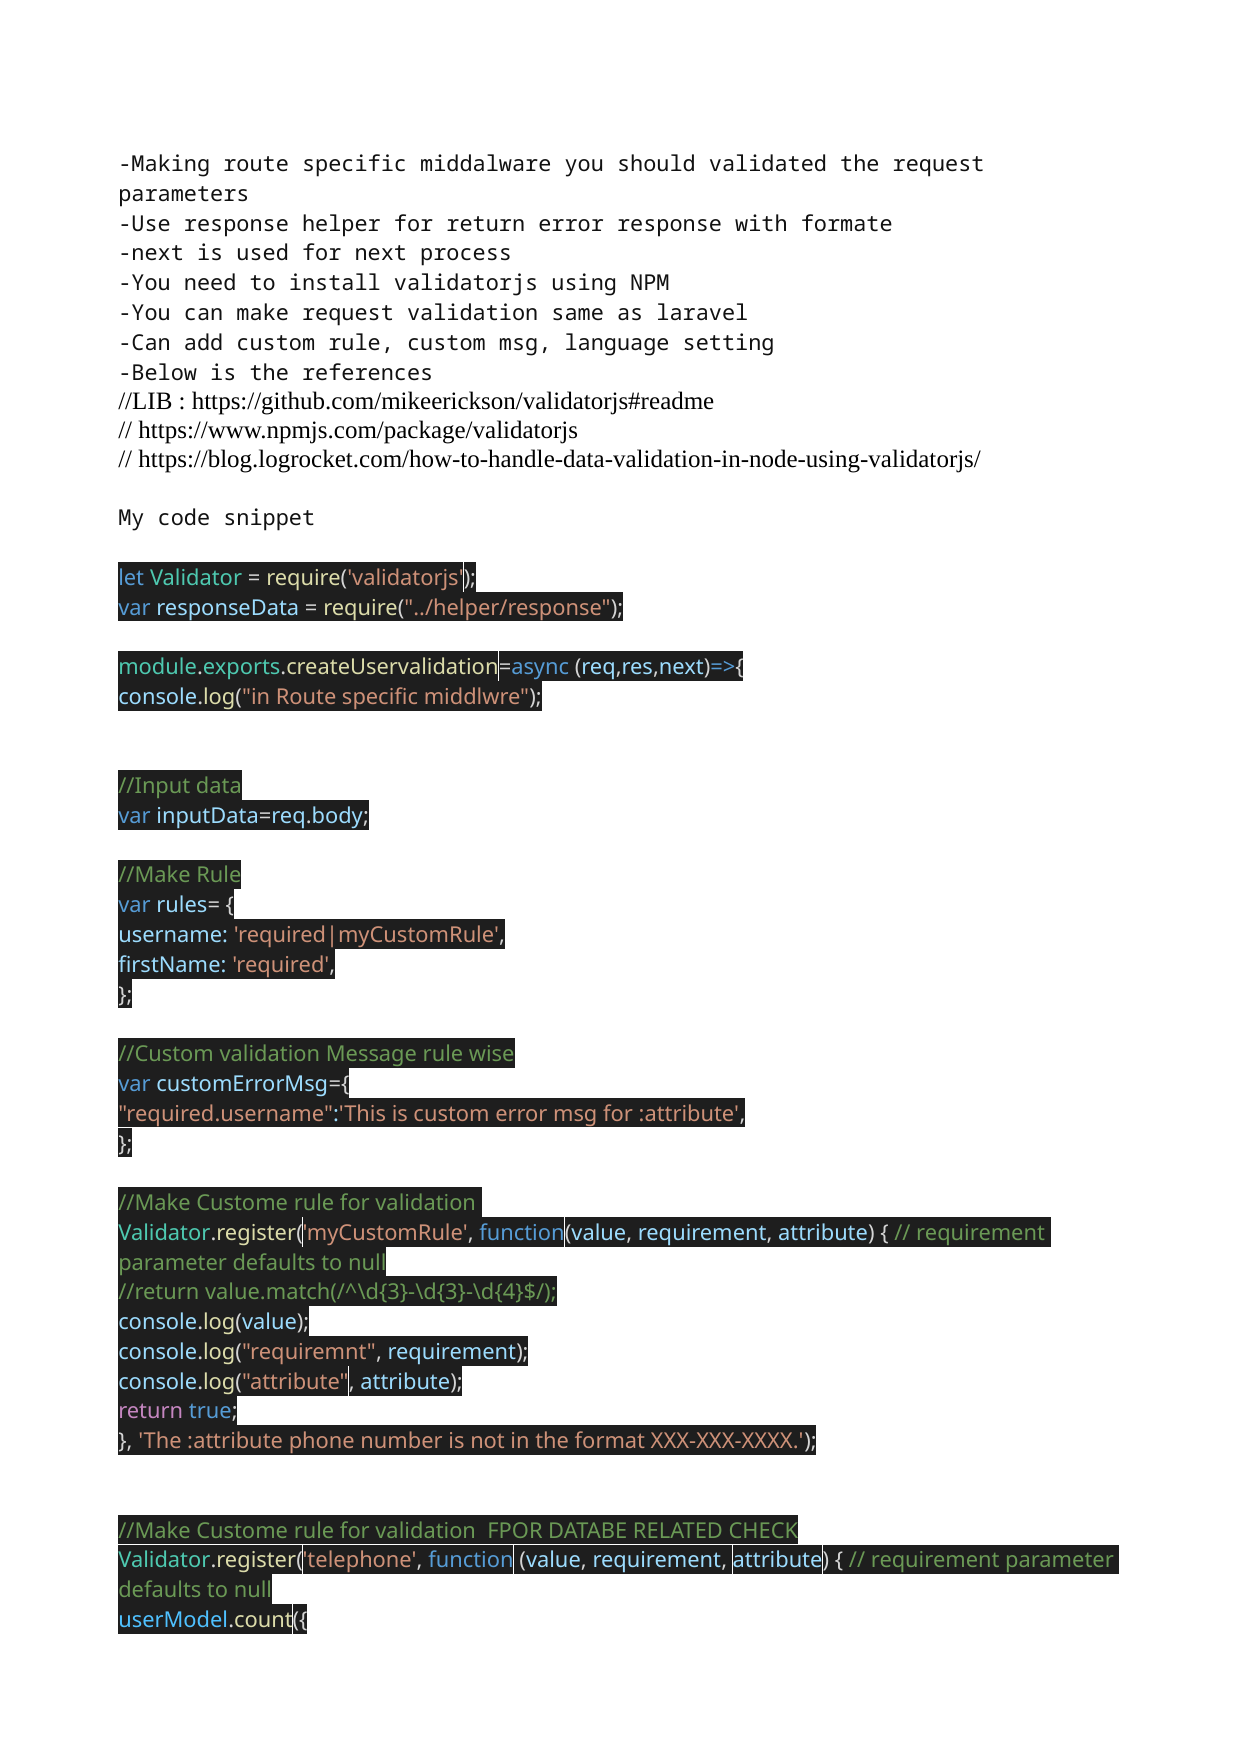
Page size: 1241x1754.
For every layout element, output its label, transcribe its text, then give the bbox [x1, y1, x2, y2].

text -Use response helper for return error response with formate [118, 207, 1122, 237]
text let Validator = require('validatorjs'); [118, 562, 1122, 592]
text //Make Custome rule for validation [118, 1187, 1122, 1217]
text -next is used for next process [118, 237, 1122, 267]
text firstName: 'required', [118, 949, 1122, 979]
text // https://www.npmjs.com/package/validatorjs [118, 415, 1122, 444]
text }; [118, 1127, 1122, 1157]
text module.exports.createUservalidation=async (req,res,next)=>{ [118, 651, 1122, 681]
text userModel.count({ [118, 1604, 1122, 1634]
text //Input data [118, 770, 1122, 800]
text }, 'The :attribute phone number is not in the format XXX-XXX-XXXX.'); [118, 1425, 1122, 1455]
text -You can make request validation same as laravel [118, 297, 1122, 327]
text console.log("in Route specific middlwre"); [118, 681, 1122, 711]
text -Below is the references [118, 356, 1122, 386]
text var responseData = require("../helper/response"); [118, 592, 1122, 621]
text console.log(value); [118, 1306, 1122, 1336]
text "required.username":'This is custom error msg for :attribute', [118, 1098, 1122, 1127]
text }; [118, 979, 1122, 1008]
text -You need to install validatorjs using NPM [118, 267, 1122, 297]
text username: 'required|myCustomRule', [118, 919, 1122, 949]
text return true; [118, 1396, 1122, 1425]
text //Custom validation Message rule wise [118, 1038, 1122, 1068]
text -Making route specific middalware you should validated the request parameters [118, 148, 1122, 207]
text //Make Custome rule for validation FPOR DATABE RELATED CHECK [118, 1515, 1122, 1544]
text var inputData=req.body; [118, 800, 1122, 830]
text var rules= { [118, 889, 1122, 919]
text var customErrorMsg={ [118, 1068, 1122, 1098]
text Validator.register('myCustomRule', function(value, requirement, attribute) { // requirement parameter defaults to null [118, 1217, 1122, 1276]
text Validator.register('telephone', function (value, requirement, attribute) { // requirement parameter defaults to null [118, 1544, 1122, 1604]
text -Can add custom rule, custom msg, language setting [118, 327, 1122, 356]
text //Make Rule [118, 859, 1122, 889]
text My code snippet [118, 502, 1122, 532]
text //LIB : https://github.com/mikeerickson/validatorjs#readme [118, 386, 1122, 415]
text //return value.match(/^\d{3}-\d{3}-\d{4}$/); [118, 1276, 1122, 1306]
text console.log("attribute", attribute); [118, 1366, 1122, 1396]
text // https://blog.logrocket.com/how-to-handle-data-validation-in-node-using-validatorjs/ [118, 444, 1122, 472]
text console.log("requiremnt", requirement); [118, 1336, 1122, 1366]
